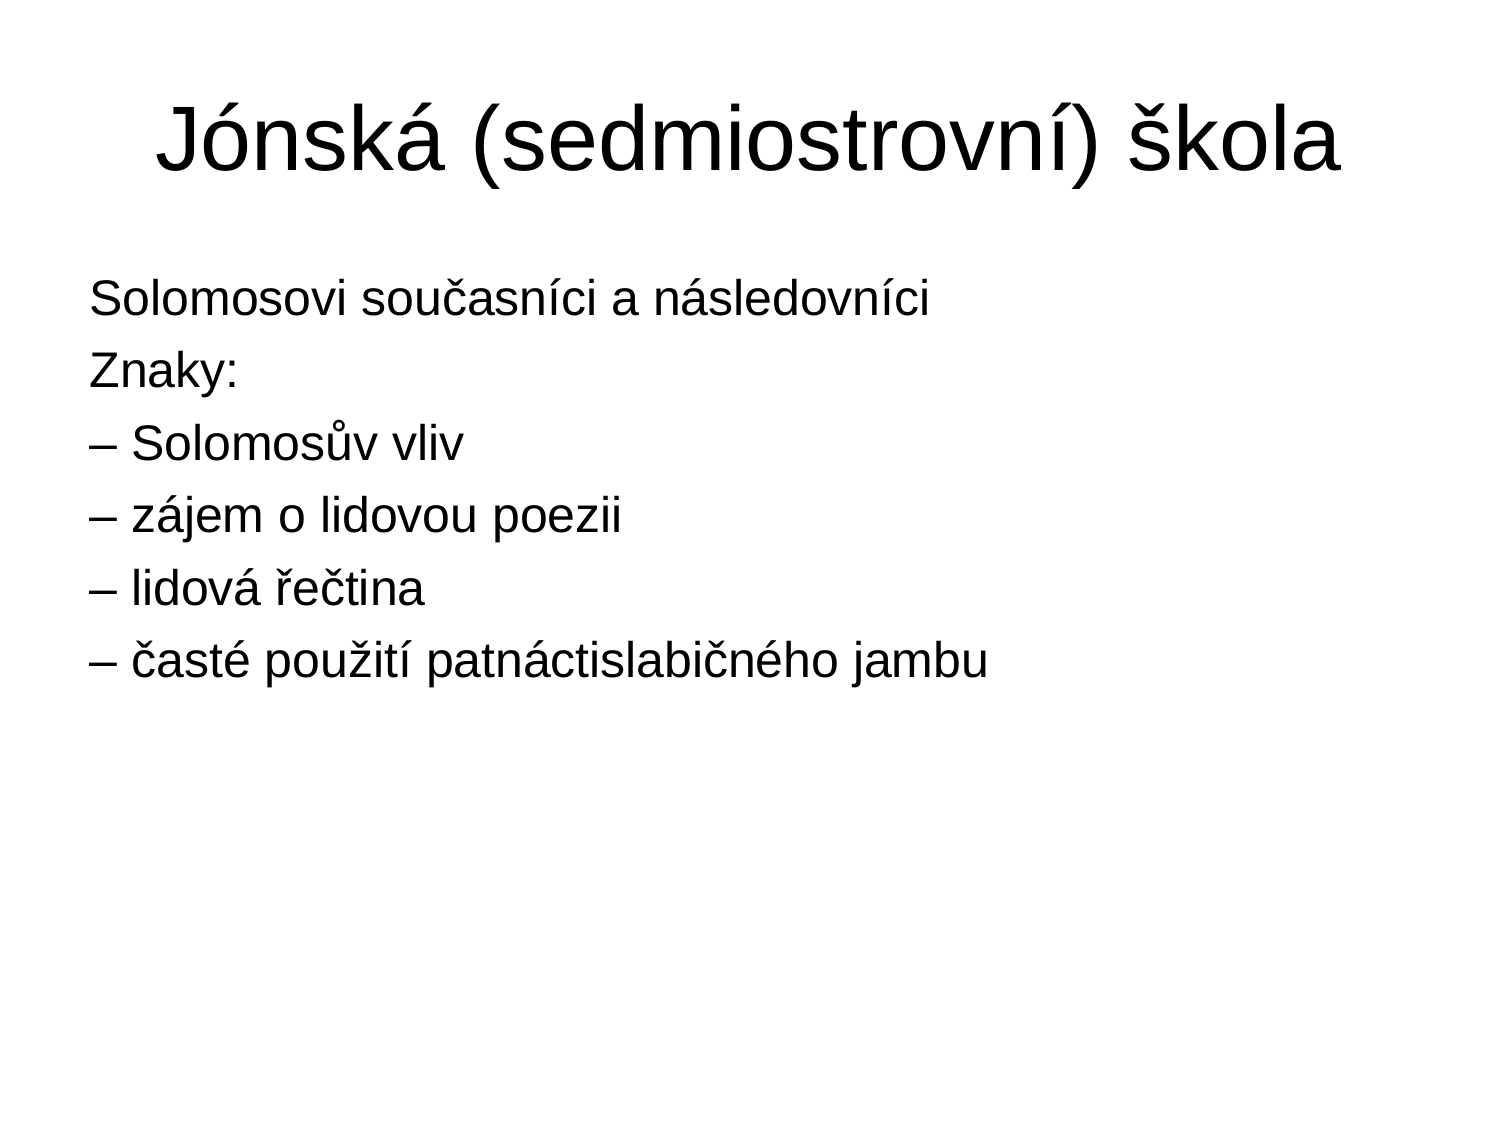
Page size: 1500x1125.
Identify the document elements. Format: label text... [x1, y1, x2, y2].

list Solomosovi současníci a následovníci Znaky: – Solomosův vliv – zájem o lidovou poezii – lidová řečtina – časté použití patnáctislabičného jambu [74, 262, 1425, 1005]
title Jónská (sedmiostrovní) škola [74, 20, 1425, 257]
